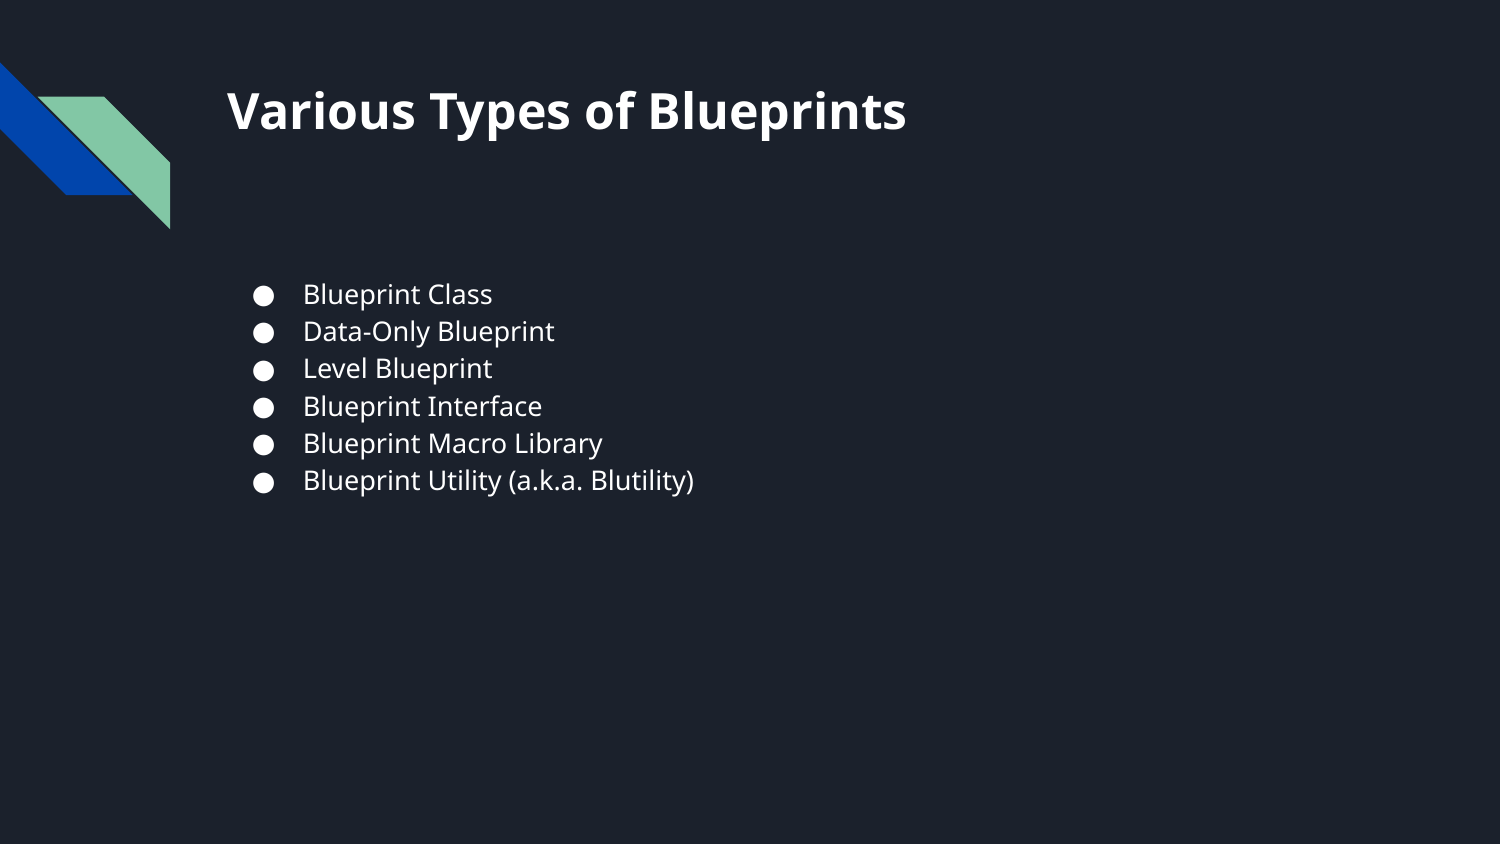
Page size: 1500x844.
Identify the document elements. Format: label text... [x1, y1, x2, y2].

list Blueprint Class Data-Only Blueprint Level Blueprint Blueprint Interface Blueprint Macro Library Blueprint Utility (a.k.a. Blutility) [212, 257, 1368, 735]
title Various Types of Blueprints [212, 64, 1368, 215]
